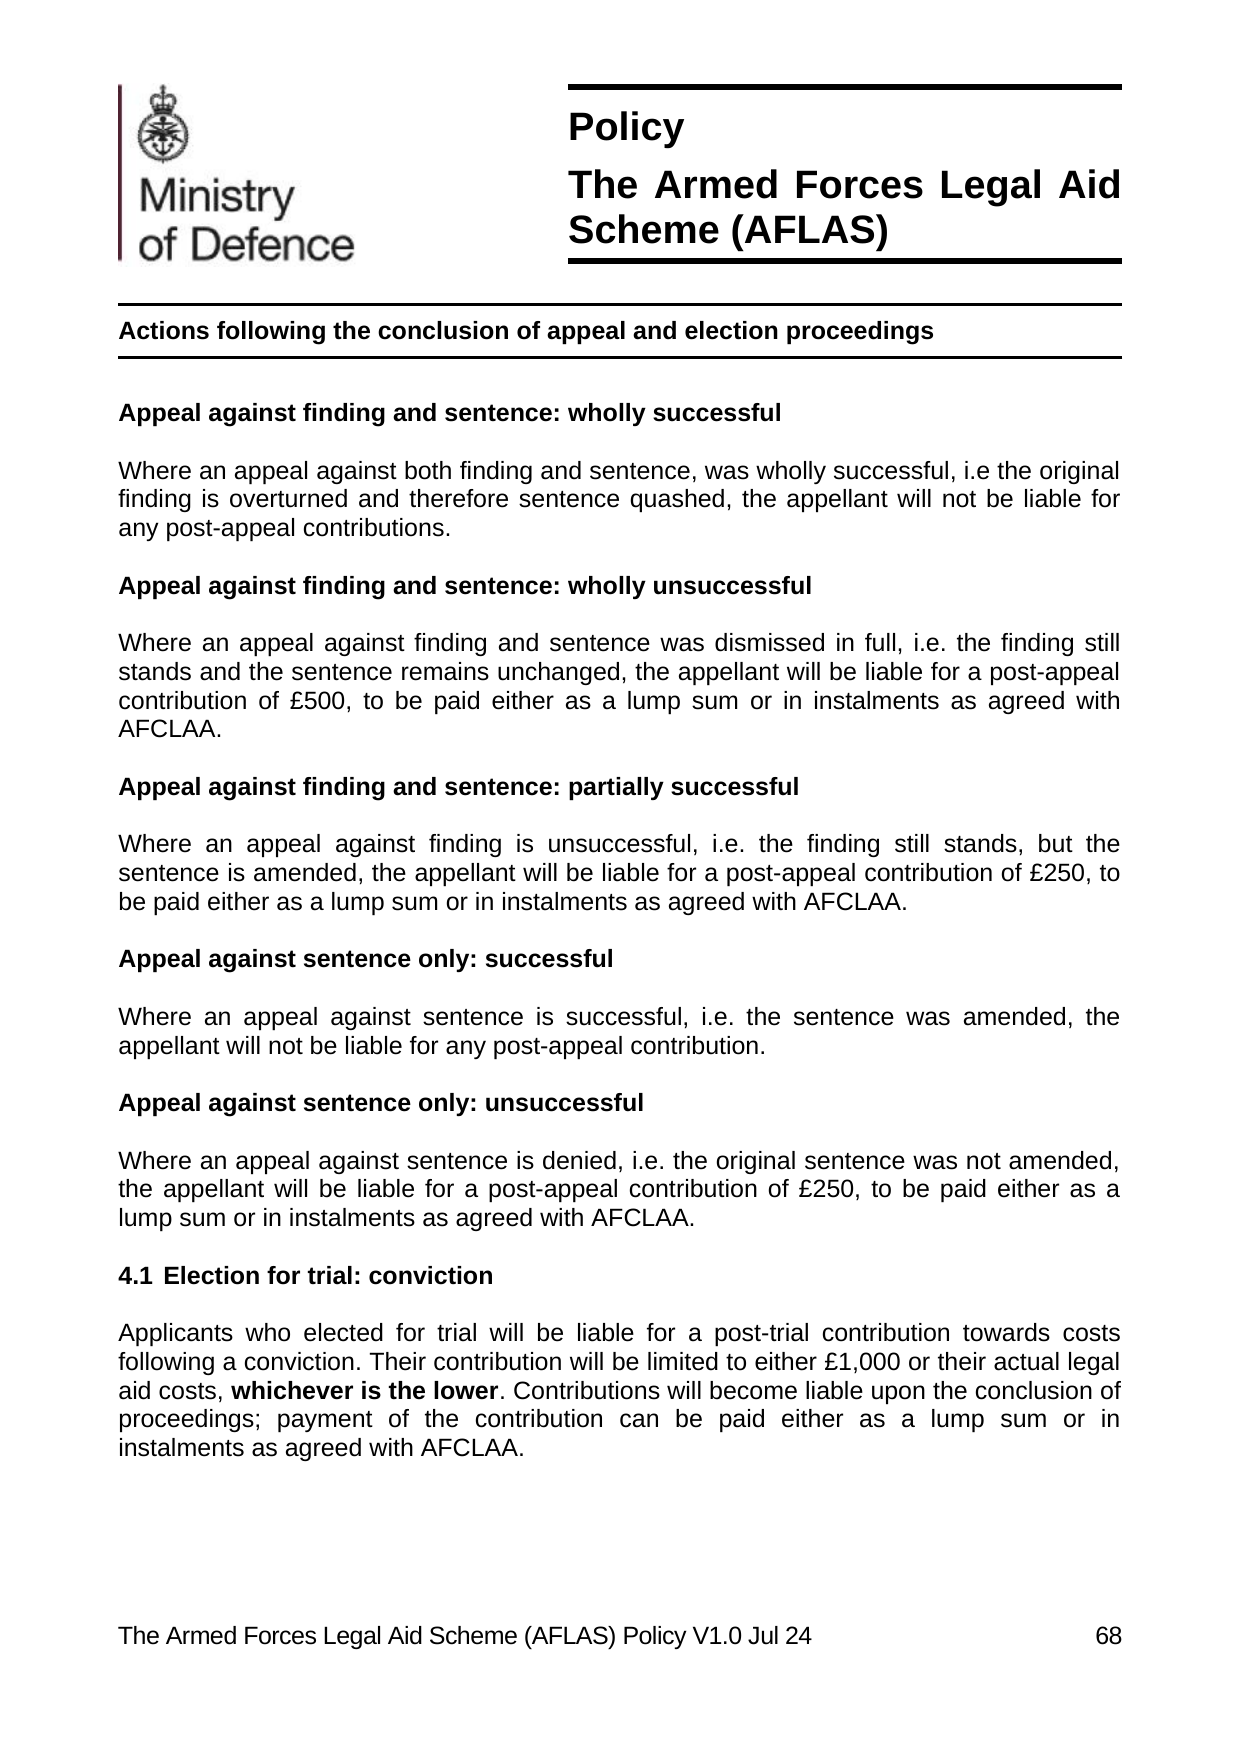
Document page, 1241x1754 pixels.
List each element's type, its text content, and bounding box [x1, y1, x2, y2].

subtitle Actions following the conclusion of appeal and election proceedings [118, 306, 1122, 356]
text Applicants who elected for trial will be liable for a post-trial contribution towards costs following a conviction. Their contribution will be limited to either £1,000 or their actual legal aid costs, whichever is the lower. Contributions will become liable upon the conclusion of proceedings; payment of the contribution can be paid either as a lump sum or in instalments as agreed with AFCLAA. [118, 1318, 1122, 1462]
text Where an appeal against finding and sentence was dismissed in full, i.e. the finding still stands and the sentence remains unchanged, the appellant will be liable for a post-appeal contribution of £500, to be paid either as a lump sum or in instalments as agreed with AFCLAA. [118, 628, 1122, 743]
text Where an appeal against both finding and sentence, was wholly successful, i.e the original finding is overturned and therefore sentence quashed, the appellant will not be liable for any post-appeal contributions. [118, 456, 1122, 542]
subtitle Appeal against sentence only: successful [118, 944, 1122, 973]
subtitle Appeal against finding and sentence: wholly unsuccessful [118, 571, 1122, 599]
text Where an appeal against sentence is denied, i.e. the original sentence was not amended, the appellant will be liable for a post-appeal contribution of £250, to be paid either as a lump sum or in instalments as agreed with AFCLAA. [118, 1146, 1122, 1232]
text Where an appeal against sentence is successful, i.e. the sentence was amended, the appellant will not be liable for any post-appeal contribution. [118, 1002, 1122, 1059]
subtitle Appeal against finding and sentence: wholly successful [118, 398, 1122, 427]
subtitle Appeal against finding and sentence: partially successful [118, 772, 1122, 801]
text Where an appeal against finding is unsuccessful, i.e. the finding still stands, but the sentence is amended, the appellant will be liable for a post-appeal contribution of £250, to be paid either as a lump sum or in instalments as agreed with AFCLAA. [118, 829, 1122, 916]
subtitle Appeal against sentence only: unsuccessful [118, 1088, 1122, 1117]
subtitle Election for trial: conviction [118, 1261, 1122, 1289]
